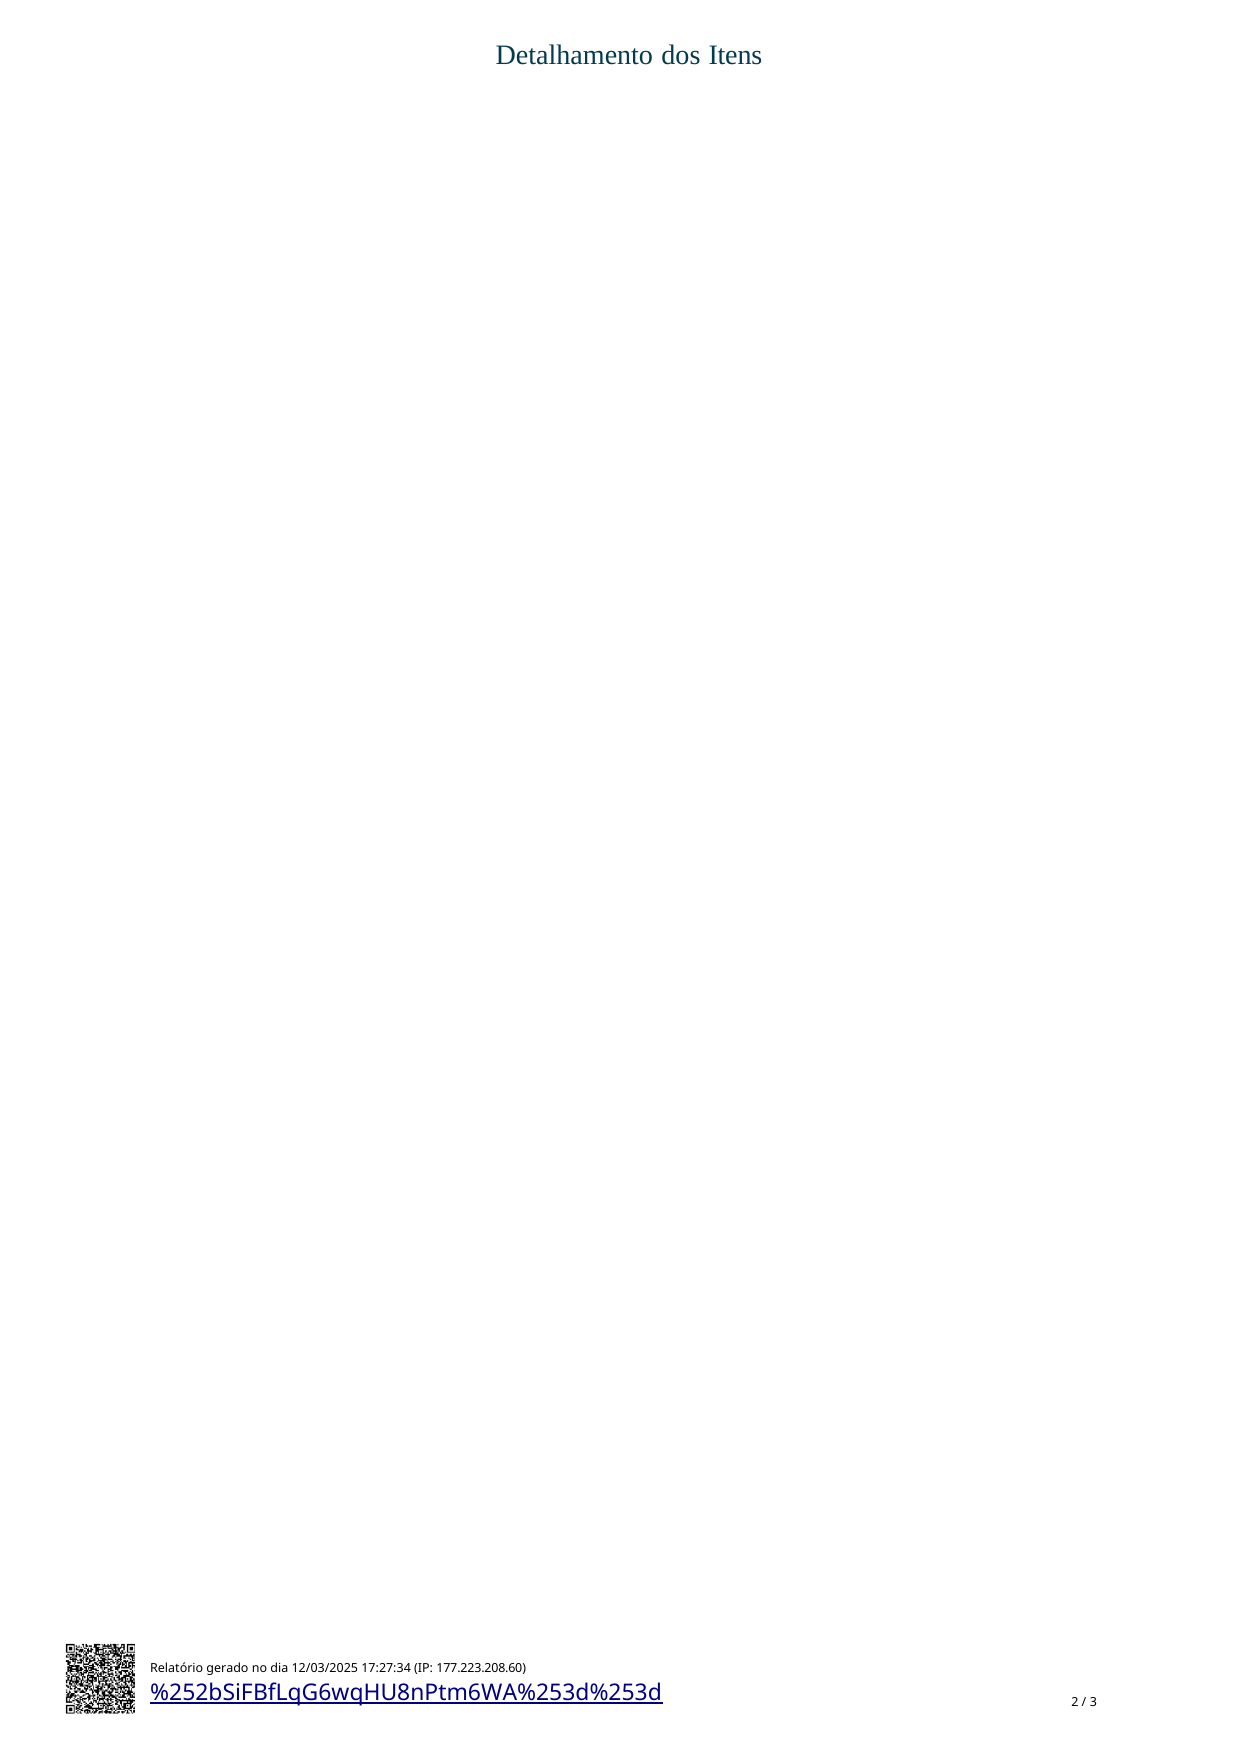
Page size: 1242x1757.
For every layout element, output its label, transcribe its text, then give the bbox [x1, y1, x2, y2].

subtitle Detalhamento dos Itens [97, 38, 1160, 71]
